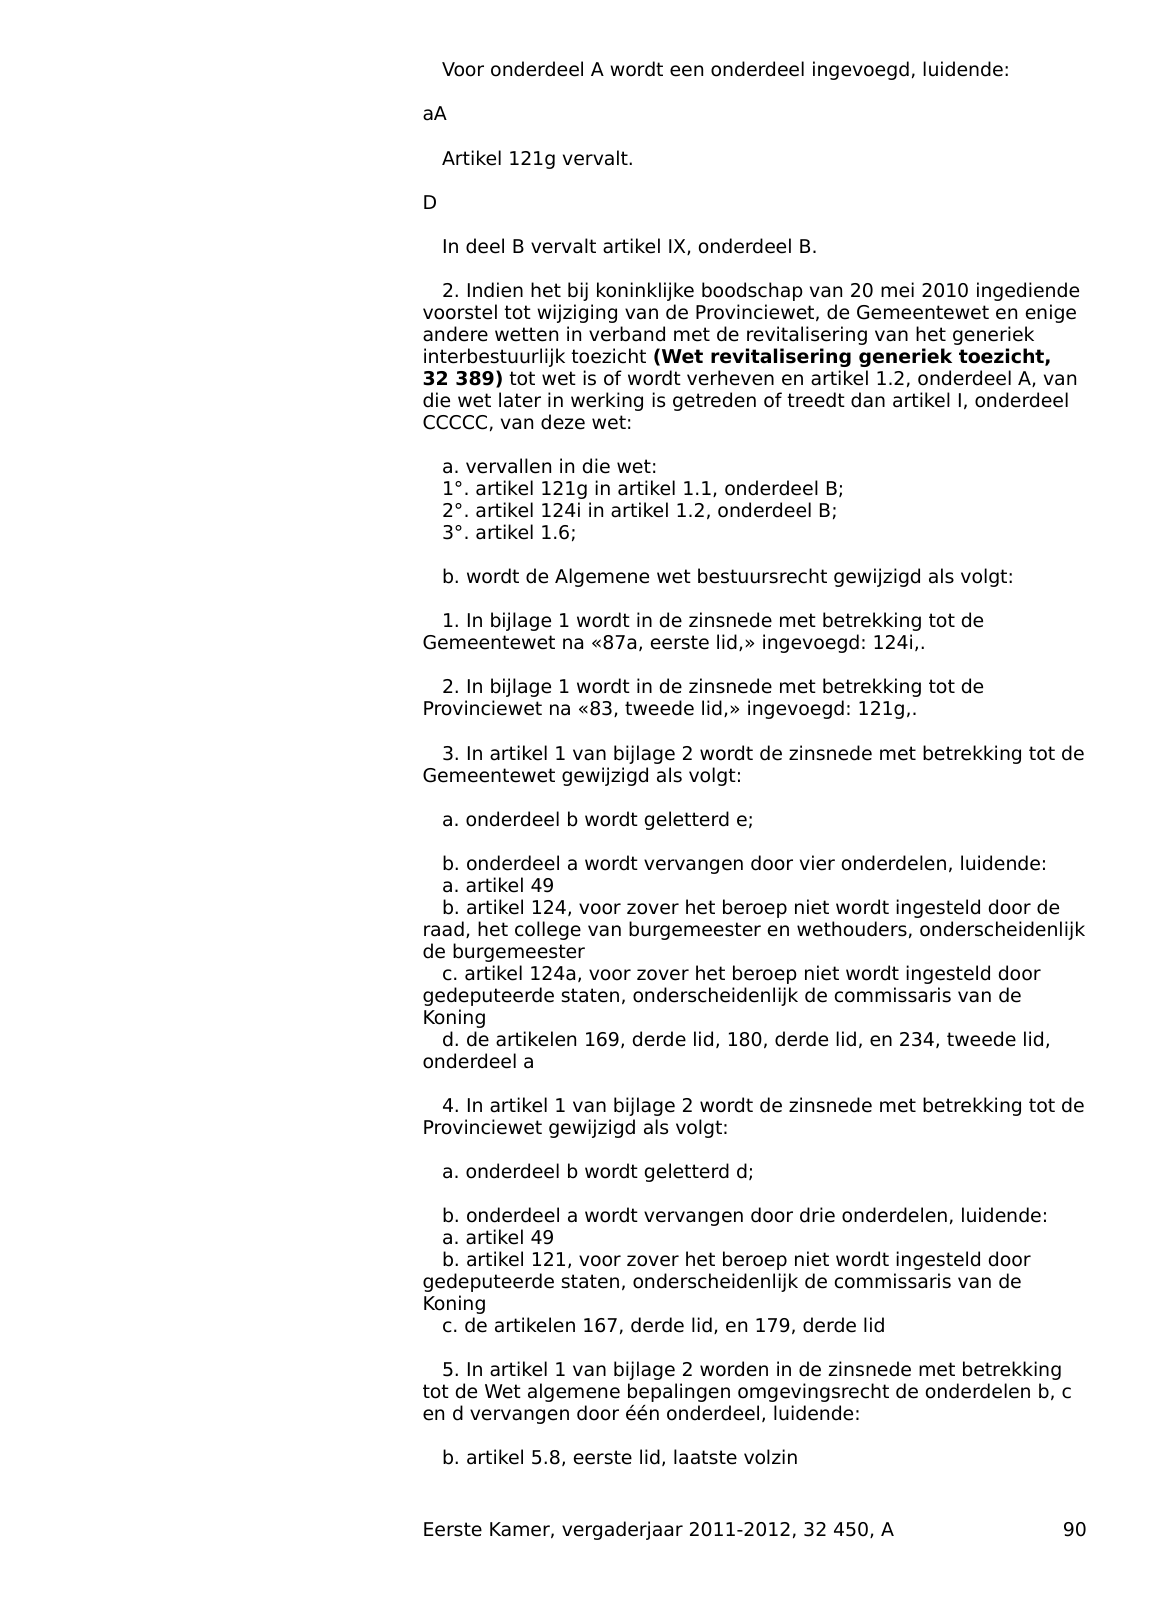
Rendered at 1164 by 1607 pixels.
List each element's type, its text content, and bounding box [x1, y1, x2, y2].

text 2. Indien het bij koninklijke boodschap van 20 mei 2010 ingediende voorstel tot wijziging van de Provinciewet, de Gemeentewet en enige andere wetten in verband met de revitalisering van het generiek interbestuurlijk toezicht (Wet revitalisering generiek toezicht, 32 389) tot wet is of wordt verheven en artikel 1.2, onderdeel A, van die wet later in werking is getreden of treedt dan artikel I, onderdeel CCCCC, van deze wet: [422, 280, 1087, 434]
text b. onderdeel a wordt vervangen door vier onderdelen, luidende: [422, 853, 1087, 875]
text b. wordt de Algemene wet bestuursrecht gewijzigd als volgt: [422, 566, 1087, 588]
text a. vervallen in die wet: [422, 456, 1087, 478]
text 2. In bijlage 1 wordt in de zinsnede met betrekking tot de Provinciewet na «83, tweede lid,» ingevoegd: 121g,. [422, 676, 1087, 720]
text 1°. artikel 121g in artikel 1.1, onderdeel B; [422, 478, 1087, 500]
text a. artikel 49 [422, 875, 1087, 897]
text 3°. artikel 1.6; [422, 522, 1087, 544]
text Voor onderdeel A wordt een onderdeel ingevoegd, luidende: [422, 59, 1087, 81]
text a. onderdeel b wordt geletterd e; [422, 809, 1087, 831]
text 1. In bijlage 1 wordt in de zinsnede met betrekking tot de Gemeentewet na «87a, eerste lid,» ingevoegd: 124i,. [422, 610, 1087, 654]
text c. de artikelen 167, derde lid, en 179, derde lid [422, 1315, 1087, 1337]
text 4. In artikel 1 van bijlage 2 wordt de zinsnede met betrekking tot de Provinciewet gewijzigd als volgt: [422, 1095, 1087, 1139]
text b. artikel 121, voor zover het beroep niet wordt ingesteld door gedeputeerde staten, onderscheidenlijk de commissaris van de Koning [422, 1249, 1087, 1315]
text b. artikel 5.8, eerste lid, laatste volzin [422, 1447, 1087, 1469]
text b. artikel 124, voor zover het beroep niet wordt ingesteld door de raad, het college van burgemeester en wethouders, onderscheidenlijk de burgemeester [422, 897, 1087, 963]
text Artikel 121g vervalt. [422, 147, 1087, 169]
text b. onderdeel a wordt vervangen door drie onderdelen, luidende: [422, 1205, 1087, 1227]
text a. onderdeel b wordt geletterd d; [422, 1161, 1087, 1183]
text D [422, 192, 1087, 213]
text In deel B vervalt artikel IX, onderdeel B. [422, 236, 1087, 258]
text 5. In artikel 1 van bijlage 2 worden in de zinsnede met betrekking tot de Wet algemene bepalingen omgevingsrecht de onderdelen b, c en d vervangen door één onderdeel, luidende: [422, 1359, 1087, 1425]
text 2°. artikel 124i in artikel 1.2, onderdeel B; [422, 500, 1087, 522]
text d. de artikelen 169, derde lid, 180, derde lid, en 234, tweede lid, onderdeel a [422, 1029, 1087, 1073]
text aA [422, 103, 1087, 125]
text a. artikel 49 [422, 1227, 1087, 1249]
text 3. In artikel 1 van bijlage 2 wordt de zinsnede met betrekking tot de Gemeentewet gewijzigd als volgt: [422, 742, 1087, 786]
text c. artikel 124a, voor zover het beroep niet wordt ingesteld door gedeputeerde staten, onderscheidenlijk de commissaris van de Koning [422, 963, 1087, 1029]
